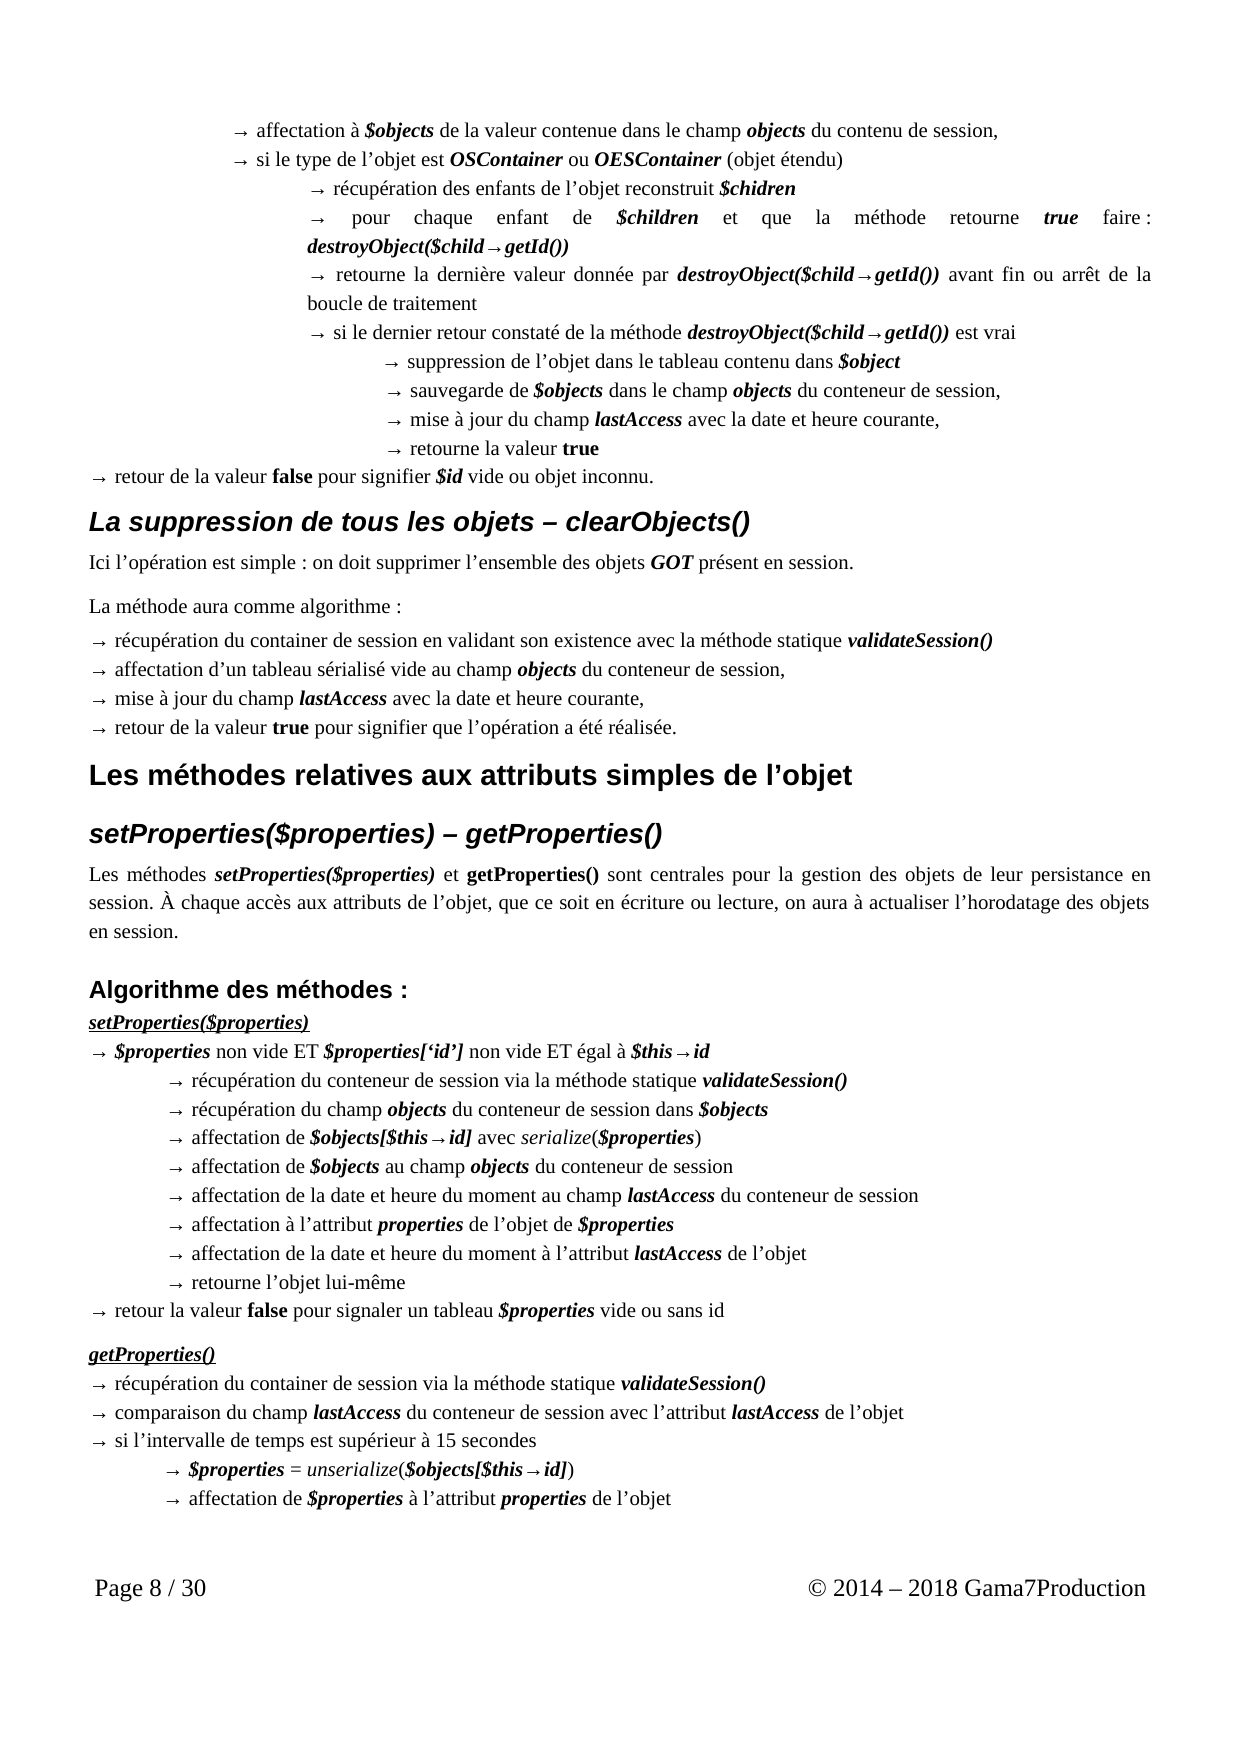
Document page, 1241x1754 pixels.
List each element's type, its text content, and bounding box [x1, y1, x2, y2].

text → sauvegarde de $objects dans le champ objects du conteneur de session, [384, 378, 1152, 402]
text → retour la valeur false pour signaler un tableau $properties vide ou sans id [88, 1298, 1152, 1322]
text → affectation de la date et heure du moment à l’attribut lastAccess de l’objet [165, 1241, 1152, 1265]
text → comparaison du champ lastAccess du conteneur de session avec l’attribut lastAccess de l’objet [88, 1399, 1152, 1424]
subtitle setProperties($properties) – getProperties() [88, 817, 1152, 849]
text → mise à jour du champ lastAccess avec la date et heure courante, [88, 686, 1152, 710]
text Ici l’opération est simple : on doit supprimer l’ensemble des objets GOT présent en session. [88, 550, 1152, 574]
text → $properties = unserialize($objects[$this→id]) [88, 1457, 1152, 1481]
subtitle Les méthodes relatives aux attributs simples de l’objet [88, 758, 1152, 792]
text → retourne la dernière valeur donnée par destroyObject($child→getId()) avant fin ou arrêt de la boucle de traitement [307, 262, 1152, 315]
text → si le type de l’objet est OSContainer ou OESContainer (objet étendu) [159, 147, 1152, 171]
text → pour chaque enfant de $children et que la méthode retourne true faire : destroyObject($child→getId()) [307, 205, 1152, 258]
text La méthode aura comme algorithme : [88, 593, 1152, 618]
text → mise à jour du champ lastAccess avec la date et heure courante, [384, 407, 1152, 431]
text → si le dernier retour constaté de la méthode destroyObject($child→getId()) est vrai [307, 320, 1152, 344]
text → affectation de $objects[$this→id] avec serialize($properties) [165, 1125, 1152, 1149]
text → affectation d’un tableau sérialisé vide au champ objects du conteneur de session, [88, 657, 1152, 681]
text → retour de la valeur true pour signifier que l’opération a été réalisée. [88, 715, 1152, 739]
text → affectation à $objects de la valeur contenue dans le champ objects du contenu de session, [230, 118, 1152, 142]
text → si l’intervalle de temps est supérieur à 15 secondes [88, 1428, 1152, 1452]
text → récupération du champ objects du conteneur de session dans $objects [165, 1096, 1152, 1121]
text → récupération du container de session via la méthode statique validateSession() [88, 1371, 1152, 1395]
text → $properties non vide ET $properties[‘id’] non vide ET égal à $this→id [88, 1039, 1152, 1063]
text → récupération des enfants de l’objet reconstruit $chidren [307, 176, 1152, 200]
text Les méthodes setProperties($properties) et getProperties() sont centrales pour la gestion des objets de leur persistance en session. À chaque accès aux attributs de l’objet, que ce soit en écriture ou lecture, on aura à actualiser l’horodatage des objets en session. [88, 861, 1152, 943]
text → récupération du container de session en validant son existence avec la méthode statique validateSession() [88, 628, 1152, 652]
subtitle La suppression de tous les objets – clearObjects() [88, 506, 1152, 538]
text → affectation de $properties à l’attribut properties de l’objet [88, 1486, 1152, 1510]
text → suppression de l’objet dans le tableau contenu dans $object [307, 349, 1152, 373]
text → retourne la valeur true [384, 436, 1152, 459]
text setProperties($properties) [88, 1010, 1152, 1034]
text → affectation de $objects au champ objects du conteneur de session [165, 1154, 1152, 1178]
text → retour de la valeur false pour signifier $id vide ou objet inconnu. [88, 464, 1152, 488]
text → affectation de la date et heure du moment au champ lastAccess du conteneur de session [165, 1183, 1152, 1207]
text → récupération du conteneur de session via la méthode statique validateSession() [165, 1068, 1152, 1092]
text getProperties() [88, 1342, 1152, 1366]
text → affectation à l’attribut properties de l’objet de $properties [165, 1212, 1152, 1236]
text → retourne l’objet lui-même [165, 1269, 1152, 1294]
subtitle Algorithme des méthodes : [88, 975, 1152, 1004]
